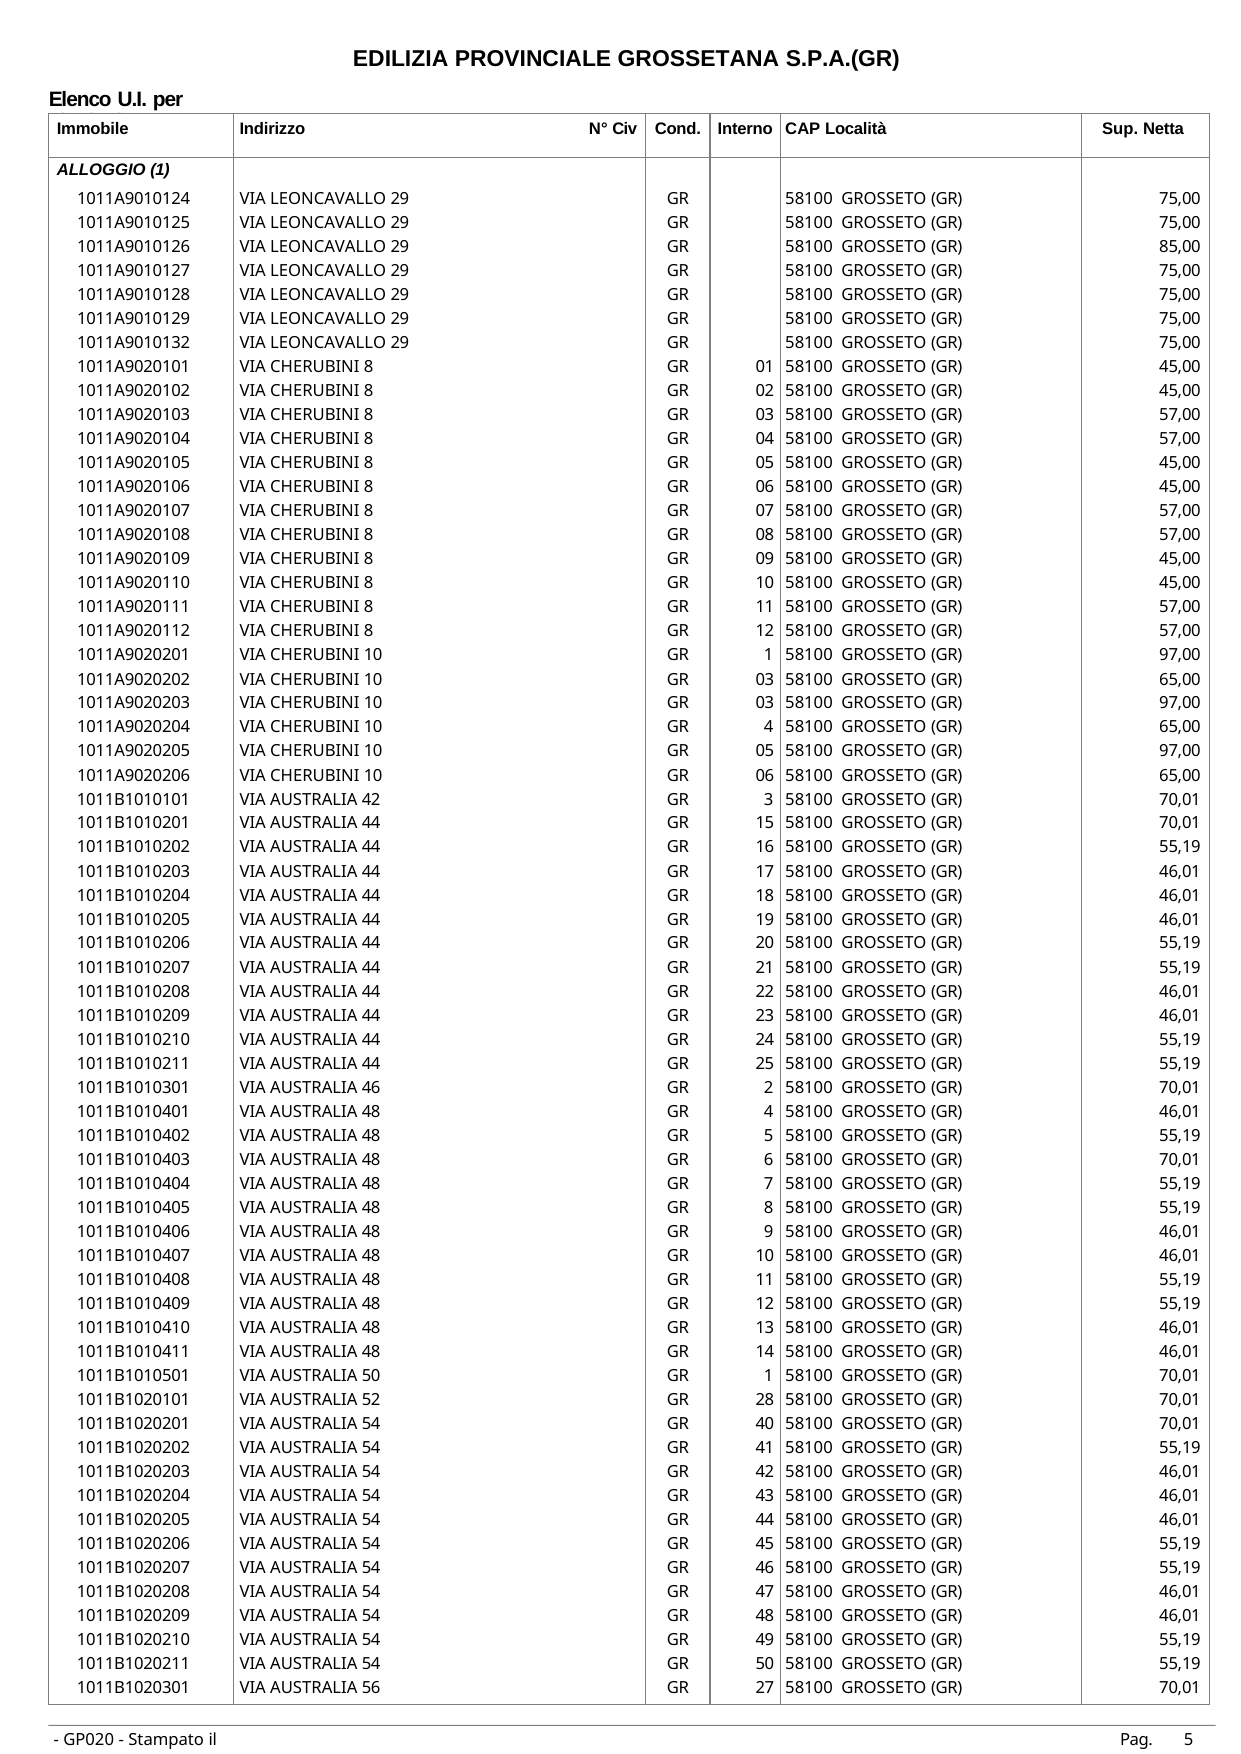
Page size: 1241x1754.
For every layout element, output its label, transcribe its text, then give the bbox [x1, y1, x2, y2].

table_cell GR [646, 1410, 709, 1434]
table_cell [711, 330, 780, 354]
table_header Indirizzo N° Civ [234, 114, 645, 157]
table_cell 50 [711, 1651, 780, 1674]
table_cell VIA AUSTRALIA 44 [234, 978, 645, 1002]
table_cell 12 [711, 1290, 780, 1314]
table_cell 1011B1010205 [49, 906, 233, 930]
table_cell 75,00 [1082, 258, 1209, 282]
table_cell 85,00 [1082, 234, 1209, 258]
table_cell 1011B1020204 [49, 1483, 233, 1506]
table_cell 1011A9010127 [49, 258, 233, 282]
table_cell 10 [711, 1243, 780, 1266]
table_cell 1011B1010206 [49, 930, 233, 954]
table_cell 46,01 [1082, 1459, 1209, 1482]
table_cell VIA AUSTRALIA 54 [234, 1651, 645, 1674]
table_cell VIA AUSTRALIA 44 [234, 954, 645, 978]
table_cell 25 [711, 1050, 780, 1074]
table_cell 1011B1010202 [49, 834, 233, 858]
table_cell 55,19 [1082, 1050, 1209, 1074]
table_cell VIA CHERUBINI 10 [234, 642, 645, 666]
table_cell VIA AUSTRALIA 44 [234, 906, 645, 930]
table_cell VIA AUSTRALIA 48 [234, 1170, 645, 1194]
table_cell 58100 GROSSETO (GR) [781, 498, 1081, 522]
table_cell GR [646, 570, 709, 594]
table_cell 40 [711, 1410, 780, 1434]
table_cell 13 [711, 1314, 780, 1338]
table_cell 4 [711, 714, 780, 738]
table_cell 57,00 [1082, 618, 1209, 642]
table_cell GR [646, 1531, 709, 1554]
table_cell 46,01 [1082, 1314, 1209, 1338]
table_cell VIA AUSTRALIA 44 [234, 1026, 645, 1050]
table_cell 48 [711, 1603, 780, 1627]
table_cell VIA AUSTRALIA 50 [234, 1363, 645, 1386]
table_cell GR [646, 786, 709, 810]
table_cell 55,19 [1082, 1651, 1209, 1674]
table_cell GR [646, 762, 709, 786]
table_cell GR [646, 474, 709, 498]
table_cell GR [646, 1026, 709, 1050]
table_cell GR [646, 1050, 709, 1074]
table_cell VIA AUSTRALIA 48 [234, 1098, 645, 1122]
table_cell 1011A9020110 [49, 570, 233, 594]
table_header Immobile [49, 114, 233, 157]
table_cell VIA LEONCAVALLO 29 [234, 306, 645, 330]
table_cell 58100 GROSSETO (GR) [781, 762, 1081, 786]
table_cell 58100 GROSSETO (GR) [781, 570, 1081, 594]
table_cell 70,01 [1082, 1146, 1209, 1170]
table_cell VIA AUSTRALIA 56 [234, 1675, 645, 1704]
table_cell GR [646, 1218, 709, 1242]
table_cell 8 [711, 1194, 780, 1218]
table_cell 1011B1010501 [49, 1363, 233, 1386]
table_cell 1011B1010408 [49, 1266, 233, 1290]
table_cell 1011B1010402 [49, 1122, 233, 1146]
table_cell 1011A9020106 [49, 474, 233, 498]
table_cell 58100 GROSSETO (GR) [781, 714, 1081, 738]
table_cell VIA AUSTRALIA 44 [234, 858, 645, 882]
table_cell 57,00 [1082, 426, 1209, 450]
table_cell 58100 GROSSETO (GR) [781, 1363, 1081, 1386]
table_cell VIA AUSTRALIA 54 [234, 1435, 645, 1458]
table_cell 42 [711, 1459, 780, 1482]
table_cell 55,19 [1082, 930, 1209, 954]
table_cell VIA CHERUBINI 8 [234, 426, 645, 450]
table_cell VIA AUSTRALIA 46 [234, 1074, 645, 1098]
table_cell 46,01 [1082, 1002, 1209, 1026]
table_cell GR [646, 594, 709, 618]
table_cell 1011B1010404 [49, 1170, 233, 1194]
table_cell VIA AUSTRALIA 44 [234, 930, 645, 954]
table_cell 41 [711, 1435, 780, 1458]
table_cell 1011A9020101 [49, 354, 233, 378]
table_cell VIA CHERUBINI 8 [234, 594, 645, 618]
table_cell 58100 GROSSETO (GR) [781, 522, 1081, 546]
table_cell VIA AUSTRALIA 52 [234, 1386, 645, 1410]
table_cell 58100 GROSSETO (GR) [781, 1170, 1081, 1194]
table_cell 46,01 [1082, 858, 1209, 882]
table_cell 1011B1010410 [49, 1314, 233, 1338]
table_cell 1011A9020202 [49, 666, 233, 690]
table_cell VIA CHERUBINI 8 [234, 546, 645, 570]
table_cell VIA CHERUBINI 8 [234, 450, 645, 474]
table_cell GR [646, 546, 709, 570]
table_cell GR [646, 1459, 709, 1482]
table_cell 57,00 [1082, 498, 1209, 522]
table_cell 46,01 [1082, 1218, 1209, 1242]
table_cell 1011B1010405 [49, 1194, 233, 1218]
table_cell GR [646, 1579, 709, 1602]
table_cell VIA AUSTRALIA 44 [234, 1050, 645, 1074]
table_cell [711, 210, 780, 234]
table_cell 58100 GROSSETO (GR) [781, 1435, 1081, 1458]
table_cell GR [646, 306, 709, 330]
table_cell 1011B1020101 [49, 1386, 233, 1410]
table_cell 58100 GROSSETO (GR) [781, 1026, 1081, 1050]
table_cell GR [646, 1314, 709, 1338]
table_cell GR [646, 1194, 709, 1218]
table_cell 58100 GROSSETO (GR) [781, 1339, 1081, 1362]
table_cell 58100 GROSSETO (GR) [781, 930, 1081, 954]
table_cell 07 [711, 498, 780, 522]
table_cell GR [646, 234, 709, 258]
table_cell 75,00 [1082, 330, 1209, 354]
table_cell GR [646, 1651, 709, 1674]
table_cell GR [646, 858, 709, 882]
table_cell 97,00 [1082, 738, 1209, 762]
table_cell 1011B1010101 [49, 786, 233, 810]
table_cell VIA AUSTRALIA 44 [234, 834, 645, 858]
table_cell VIA AUSTRALIA 54 [234, 1459, 645, 1482]
table_cell 46,01 [1082, 1603, 1209, 1627]
table_cell 58100 GROSSETO (GR) [781, 786, 1081, 810]
table_cell 58100 GROSSETO (GR) [781, 810, 1081, 834]
table_cell 23 [711, 1002, 780, 1026]
table_cell 4 [711, 1098, 780, 1122]
table_cell 55,19 [1082, 1290, 1209, 1314]
table_cell 58100 GROSSETO (GR) [781, 354, 1081, 378]
table_cell GR [646, 1002, 709, 1026]
table_cell GR [646, 354, 709, 378]
table_cell 1011A9020109 [49, 546, 233, 570]
table_header Cond. [646, 114, 709, 157]
table_cell 58100 GROSSETO (GR) [781, 450, 1081, 474]
table_cell VIA CHERUBINI 8 [234, 354, 645, 378]
table_cell 58100 GROSSETO (GR) [781, 978, 1081, 1002]
table_cell 97,00 [1082, 690, 1209, 714]
table_cell GR [646, 1483, 709, 1506]
table_cell 45,00 [1082, 354, 1209, 378]
table_cell 16 [711, 834, 780, 858]
table_cell 55,19 [1082, 1170, 1209, 1194]
table_cell GR [646, 426, 709, 450]
table_cell GR [646, 1243, 709, 1266]
table_cell [711, 184, 780, 210]
table_cell GR [646, 1339, 709, 1362]
table_cell 58100 GROSSETO (GR) [781, 1074, 1081, 1098]
table_cell 58100 GROSSETO (GR) [781, 184, 1081, 210]
table_cell 46,01 [1082, 1579, 1209, 1602]
table_cell 03 [711, 402, 780, 426]
table_cell GR [646, 1435, 709, 1458]
table_cell 55,19 [1082, 1531, 1209, 1554]
table_cell 1 [711, 1363, 780, 1386]
table_cell 70,01 [1082, 810, 1209, 834]
table_cell 1011A9020206 [49, 762, 233, 786]
table_cell 1011A9010124 [49, 184, 233, 210]
table_cell GR [646, 1555, 709, 1578]
table_cell 15 [711, 810, 780, 834]
table_cell GR [646, 1386, 709, 1410]
table_cell 03 [711, 666, 780, 690]
table_header Interno [711, 114, 780, 157]
table_cell [711, 306, 780, 330]
table_cell 58100 GROSSETO (GR) [781, 954, 1081, 978]
table_cell 75,00 [1082, 282, 1209, 306]
table_cell GR [646, 1290, 709, 1314]
table_cell 58100 GROSSETO (GR) [781, 1459, 1081, 1482]
table_cell 58100 GROSSETO (GR) [781, 1483, 1081, 1506]
table_cell 1011B1010401 [49, 1098, 233, 1122]
table_cell GR [646, 1098, 709, 1122]
table_cell 1011A9010129 [49, 306, 233, 330]
table_cell 58100 GROSSETO (GR) [781, 1314, 1081, 1338]
table_cell 1011B1020301 [49, 1675, 233, 1704]
table_cell 49 [711, 1627, 780, 1651]
table_cell VIA AUSTRALIA 48 [234, 1339, 645, 1362]
table_cell GR [646, 1122, 709, 1146]
table_cell VIA CHERUBINI 8 [234, 378, 645, 402]
table_cell 05 [711, 450, 780, 474]
table_cell VIA AUSTRALIA 48 [234, 1243, 645, 1266]
table_cell 57,00 [1082, 594, 1209, 618]
table_cell 45,00 [1082, 450, 1209, 474]
table_cell 1011B1010301 [49, 1074, 233, 1098]
table_cell 24 [711, 1026, 780, 1050]
table_cell 1011A9020205 [49, 738, 233, 762]
table_cell 1011B1020211 [49, 1651, 233, 1674]
table_cell 58100 GROSSETO (GR) [781, 378, 1081, 402]
table_cell 75,00 [1082, 306, 1209, 330]
table_cell 58100 GROSSETO (GR) [781, 666, 1081, 690]
table_cell 1011B1010406 [49, 1218, 233, 1242]
table_cell 58100 GROSSETO (GR) [781, 738, 1081, 762]
table_cell GR [646, 618, 709, 642]
table_cell [1082, 158, 1209, 184]
table_cell [711, 282, 780, 306]
table_cell GR [646, 810, 709, 834]
table_cell VIA CHERUBINI 10 [234, 738, 645, 762]
table_cell GR [646, 378, 709, 402]
table_cell 46,01 [1082, 1098, 1209, 1122]
table_cell VIA AUSTRALIA 54 [234, 1531, 645, 1554]
table_cell 58100 GROSSETO (GR) [781, 474, 1081, 498]
table_cell 1 [711, 642, 780, 666]
table_cell 5 [711, 1122, 780, 1146]
table_cell 58100 GROSSETO (GR) [781, 282, 1081, 306]
table_cell 43 [711, 1483, 780, 1506]
table_cell 20 [711, 930, 780, 954]
table_cell 70,01 [1082, 1675, 1209, 1704]
table_cell 27 [711, 1675, 780, 1704]
table_cell 45,00 [1082, 570, 1209, 594]
table_cell VIA CHERUBINI 8 [234, 522, 645, 546]
table_cell VIA LEONCAVALLO 29 [234, 258, 645, 282]
table_cell 58100 GROSSETO (GR) [781, 1098, 1081, 1122]
table_cell 1011A9020204 [49, 714, 233, 738]
table_cell GR [646, 1266, 709, 1290]
table_cell 1011B1010411 [49, 1339, 233, 1362]
table_cell VIA CHERUBINI 8 [234, 618, 645, 642]
table_cell 57,00 [1082, 522, 1209, 546]
table_cell VIA AUSTRALIA 54 [234, 1579, 645, 1602]
table_cell VIA AUSTRALIA 54 [234, 1555, 645, 1578]
table_cell 65,00 [1082, 714, 1209, 738]
table_cell 17 [711, 858, 780, 882]
table_cell 58100 GROSSETO (GR) [781, 234, 1081, 258]
table_cell GR [646, 642, 709, 666]
table_cell 1011B1010207 [49, 954, 233, 978]
table_cell VIA AUSTRALIA 54 [234, 1483, 645, 1506]
table_cell VIA AUSTRALIA 44 [234, 810, 645, 834]
table_cell GR [646, 282, 709, 306]
table_cell VIA AUSTRALIA 48 [234, 1122, 645, 1146]
table_cell GR [646, 930, 709, 954]
table_cell GR [646, 834, 709, 858]
table_cell GR [646, 666, 709, 690]
table_cell 55,19 [1082, 834, 1209, 858]
table_cell VIA AUSTRALIA 44 [234, 1002, 645, 1026]
table_cell GR [646, 1170, 709, 1194]
table_cell 1011B1020203 [49, 1459, 233, 1482]
table_cell [711, 234, 780, 258]
table_cell GR [646, 906, 709, 930]
table_cell 65,00 [1082, 762, 1209, 786]
table_cell 58100 GROSSETO (GR) [781, 426, 1081, 450]
table_cell GR [646, 978, 709, 1002]
table_cell 46,01 [1082, 1483, 1209, 1506]
table_cell 58100 GROSSETO (GR) [781, 690, 1081, 714]
table_cell 46,01 [1082, 1243, 1209, 1266]
table_cell 55,19 [1082, 1266, 1209, 1290]
table_cell VIA AUSTRALIA 54 [234, 1603, 645, 1627]
table_cell 1011A9020108 [49, 522, 233, 546]
table_cell GR [646, 690, 709, 714]
table_cell VIA LEONCAVALLO 29 [234, 184, 645, 210]
table_cell 2 [711, 1074, 780, 1098]
table_header CAP Località [781, 114, 1081, 157]
table_cell 58100 GROSSETO (GR) [781, 210, 1081, 234]
table_cell VIA CHERUBINI 8 [234, 570, 645, 594]
table_header Sup. Netta [1082, 114, 1209, 157]
table_cell 06 [711, 762, 780, 786]
table_cell GR [646, 330, 709, 354]
table_cell GR [646, 738, 709, 762]
table_cell VIA LEONCAVALLO 29 [234, 210, 645, 234]
table_cell 11 [711, 594, 780, 618]
table_cell 11 [711, 1266, 780, 1290]
table_cell 58100 GROSSETO (GR) [781, 1243, 1081, 1266]
table_cell [711, 158, 780, 184]
table_cell 19 [711, 906, 780, 930]
table_cell 46,01 [1082, 1506, 1209, 1531]
table_cell VIA AUSTRALIA 54 [234, 1627, 645, 1651]
table_cell 58100 GROSSETO (GR) [781, 1579, 1081, 1602]
table_cell 58100 GROSSETO (GR) [781, 1290, 1081, 1314]
table_cell 75,00 [1082, 184, 1209, 210]
table_cell 02 [711, 378, 780, 402]
table_cell 21 [711, 954, 780, 978]
table_cell GR [646, 210, 709, 234]
table_cell 58100 GROSSETO (GR) [781, 1218, 1081, 1242]
table_cell 70,01 [1082, 1363, 1209, 1386]
table_cell 58100 GROSSETO (GR) [781, 1194, 1081, 1218]
table_cell 58100 GROSSETO (GR) [781, 642, 1081, 666]
table_cell 1011A9010132 [49, 330, 233, 354]
table_cell 45,00 [1082, 378, 1209, 402]
table_cell 1011B1010211 [49, 1050, 233, 1074]
table_cell GR [646, 1363, 709, 1386]
table_cell [646, 158, 709, 184]
table_cell 55,19 [1082, 954, 1209, 978]
table_cell ALLOGGIO (1) [49, 158, 233, 184]
table_cell 1011A9010128 [49, 282, 233, 306]
table_cell 1011B1010209 [49, 1002, 233, 1026]
table_cell 1011B1020201 [49, 1410, 233, 1434]
table_cell VIA AUSTRALIA 54 [234, 1410, 645, 1434]
table_cell 1011A9010125 [49, 210, 233, 234]
table_cell 7 [711, 1170, 780, 1194]
table_cell 58100 GROSSETO (GR) [781, 906, 1081, 930]
table_cell 58100 GROSSETO (GR) [781, 546, 1081, 570]
table_cell GR [646, 954, 709, 978]
table_cell GR [646, 1603, 709, 1627]
table_cell [234, 158, 645, 184]
table_cell 01 [711, 354, 780, 378]
table_cell GR [646, 498, 709, 522]
table_cell 46,01 [1082, 906, 1209, 930]
table_cell GR [646, 882, 709, 906]
table_cell 45,00 [1082, 474, 1209, 498]
table_cell 47 [711, 1579, 780, 1602]
table_cell 1011B1010210 [49, 1026, 233, 1050]
table_cell 1011A9020201 [49, 642, 233, 666]
table_cell GR [646, 1074, 709, 1098]
table_cell 08 [711, 522, 780, 546]
table_cell 46,01 [1082, 1339, 1209, 1362]
table_cell 9 [711, 1218, 780, 1242]
table_cell 58100 GROSSETO (GR) [781, 1002, 1081, 1026]
table_cell [781, 158, 1081, 184]
table_cell 1011B1020208 [49, 1579, 233, 1602]
table_cell 45 [711, 1531, 780, 1554]
table_cell 1011B1010409 [49, 1290, 233, 1314]
table_cell 58100 GROSSETO (GR) [781, 594, 1081, 618]
table_cell 22 [711, 978, 780, 1002]
table_cell 58100 GROSSETO (GR) [781, 1627, 1081, 1651]
table_cell 1011B1010203 [49, 858, 233, 882]
table_cell VIA AUSTRALIA 42 [234, 786, 645, 810]
table_cell 1011A9020107 [49, 498, 233, 522]
table_cell 58100 GROSSETO (GR) [781, 1675, 1081, 1704]
table_cell 1011B1010208 [49, 978, 233, 1002]
table_cell 05 [711, 738, 780, 762]
table_cell 10 [711, 570, 780, 594]
table_cell GR [646, 450, 709, 474]
table_cell 28 [711, 1386, 780, 1410]
table_cell 18 [711, 882, 780, 906]
table_cell 58100 GROSSETO (GR) [781, 1410, 1081, 1434]
table_cell 03 [711, 690, 780, 714]
table_cell 58100 GROSSETO (GR) [781, 1122, 1081, 1146]
table_cell VIA AUSTRALIA 48 [234, 1314, 645, 1338]
table_cell 6 [711, 1146, 780, 1170]
table_cell 97,00 [1082, 642, 1209, 666]
table_cell GR [646, 258, 709, 282]
table_cell 55,19 [1082, 1435, 1209, 1458]
table_cell GR [646, 522, 709, 546]
table_cell 1011B1010403 [49, 1146, 233, 1170]
table_cell 55,19 [1082, 1194, 1209, 1218]
table_cell 58100 GROSSETO (GR) [781, 1050, 1081, 1074]
table_cell 06 [711, 474, 780, 498]
table_cell 55,19 [1082, 1555, 1209, 1578]
table_cell 58100 GROSSETO (GR) [781, 858, 1081, 882]
table_cell 58100 GROSSETO (GR) [781, 330, 1081, 354]
table_cell 1011A9020112 [49, 618, 233, 642]
table_cell 58100 GROSSETO (GR) [781, 1266, 1081, 1290]
table_cell VIA AUSTRALIA 48 [234, 1266, 645, 1290]
table_cell VIA LEONCAVALLO 29 [234, 330, 645, 354]
table_cell 58100 GROSSETO (GR) [781, 1531, 1081, 1554]
table_cell 65,00 [1082, 666, 1209, 690]
table_cell 58100 GROSSETO (GR) [781, 306, 1081, 330]
table_cell GR [646, 1146, 709, 1170]
table_cell 58100 GROSSETO (GR) [781, 1146, 1081, 1170]
table_cell VIA CHERUBINI 10 [234, 762, 645, 786]
table_cell VIA CHERUBINI 10 [234, 714, 645, 738]
table_cell 46,01 [1082, 978, 1209, 1002]
table_cell 1011A9020111 [49, 594, 233, 618]
table_cell 45,00 [1082, 546, 1209, 570]
table_cell GR [646, 714, 709, 738]
table_cell GR [646, 1506, 709, 1531]
table_cell VIA AUSTRALIA 48 [234, 1194, 645, 1218]
table_cell 55,19 [1082, 1627, 1209, 1651]
table_cell VIA LEONCAVALLO 29 [234, 282, 645, 306]
table_cell VIA AUSTRALIA 48 [234, 1218, 645, 1242]
table_cell 3 [711, 786, 780, 810]
table_cell 1011B1010407 [49, 1243, 233, 1266]
table_cell 44 [711, 1506, 780, 1531]
table_cell 1011A9020105 [49, 450, 233, 474]
table_cell 1011B1010201 [49, 810, 233, 834]
table_cell 58100 GROSSETO (GR) [781, 402, 1081, 426]
table_cell VIA AUSTRALIA 48 [234, 1146, 645, 1170]
table_cell 58100 GROSSETO (GR) [781, 1603, 1081, 1627]
table_cell VIA CHERUBINI 10 [234, 666, 645, 690]
table_cell 58100 GROSSETO (GR) [781, 834, 1081, 858]
table_cell 1011A9020102 [49, 378, 233, 402]
table_cell 75,00 [1082, 210, 1209, 234]
table_cell VIA LEONCAVALLO 29 [234, 234, 645, 258]
table_cell 58100 GROSSETO (GR) [781, 1506, 1081, 1531]
table_cell GR [646, 402, 709, 426]
table_cell GR [646, 1675, 709, 1704]
table_cell 58100 GROSSETO (GR) [781, 1555, 1081, 1578]
table_cell 58100 GROSSETO (GR) [781, 1651, 1081, 1674]
table_cell 12 [711, 618, 780, 642]
table_cell 70,01 [1082, 1410, 1209, 1434]
table_cell VIA CHERUBINI 10 [234, 690, 645, 714]
table_cell 14 [711, 1339, 780, 1362]
table_cell 1011B1020210 [49, 1627, 233, 1651]
table_cell 1011A9020103 [49, 402, 233, 426]
table_cell 58100 GROSSETO (GR) [781, 882, 1081, 906]
table_cell 1011A9020104 [49, 426, 233, 450]
table_cell 1011A9020203 [49, 690, 233, 714]
table_cell 58100 GROSSETO (GR) [781, 1386, 1081, 1410]
table_cell 1011B1020205 [49, 1506, 233, 1531]
table_cell 1011B1020207 [49, 1555, 233, 1578]
table_cell [711, 258, 780, 282]
table_cell 70,01 [1082, 1386, 1209, 1410]
table_cell 70,01 [1082, 1074, 1209, 1098]
table_cell 70,01 [1082, 786, 1209, 810]
table_cell 1011B1020206 [49, 1531, 233, 1554]
table_cell 04 [711, 426, 780, 450]
table_cell 46 [711, 1555, 780, 1578]
table_cell GR [646, 184, 709, 210]
table_cell 1011A9010126 [49, 234, 233, 258]
table_cell 55,19 [1082, 1122, 1209, 1146]
table_cell GR [646, 1627, 709, 1651]
table_cell 46,01 [1082, 882, 1209, 906]
table_cell 57,00 [1082, 402, 1209, 426]
table_cell VIA CHERUBINI 8 [234, 402, 645, 426]
table_cell 58100 GROSSETO (GR) [781, 618, 1081, 642]
table_cell 1011B1010204 [49, 882, 233, 906]
table_cell VIA CHERUBINI 8 [234, 498, 645, 522]
table_cell VIA AUSTRALIA 44 [234, 882, 645, 906]
table_cell 1011B1020202 [49, 1435, 233, 1458]
table_cell 1011B1020209 [49, 1603, 233, 1627]
table_cell VIA CHERUBINI 8 [234, 474, 645, 498]
table_cell VIA AUSTRALIA 54 [234, 1506, 645, 1531]
table_cell 58100 GROSSETO (GR) [781, 258, 1081, 282]
table_cell 09 [711, 546, 780, 570]
table_cell 55,19 [1082, 1026, 1209, 1050]
table_cell VIA AUSTRALIA 48 [234, 1290, 645, 1314]
